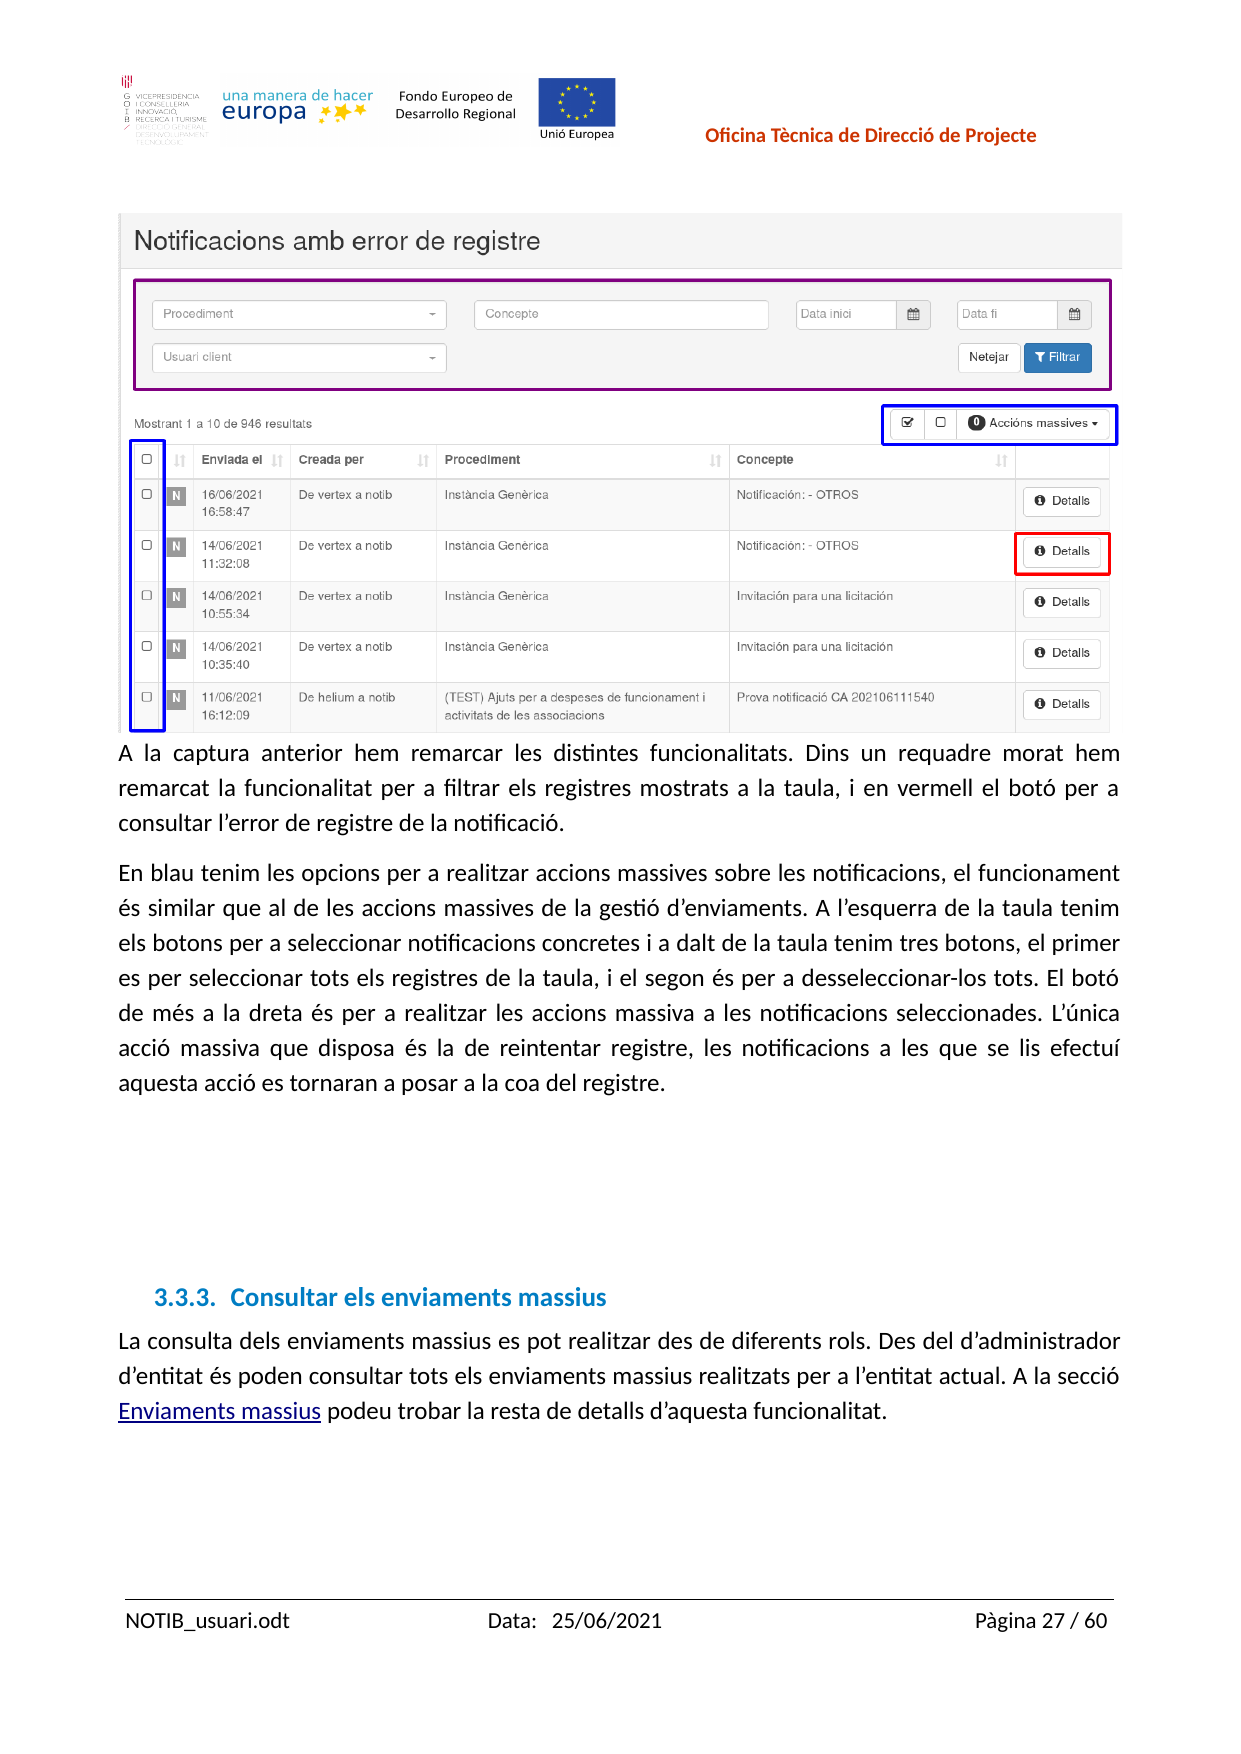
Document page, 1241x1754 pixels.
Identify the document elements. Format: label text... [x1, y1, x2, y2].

subtitle Consultar els enviaments massius [153, 1280, 1122, 1313]
picture [118, 213, 1123, 733]
picture [118, 73, 213, 147]
text La consulta dels enviaments massius es pot realitzar des de diferents rols. Des del d’administrador d’entitat és poden consultar tots els enviaments massius realitzats per a l’entitat actual. A la secció Enviaments massius podeu trobar la resta de detalls d’aquesta funcionalitat. [118, 1325, 1122, 1426]
text A la captura anterior hem remarcar les distintes funcionalitats. Dins un requadre morat hem remarcat la funcionalitat per a filtrar els registres mostrats a la taula, i en vermell el botó per a consultar l’error de registre de la notificació. [118, 733, 1122, 838]
picture [219, 73, 621, 147]
text En blau tenim les opcions per a realitzar accions massives sobre les notificacions, el funcionament és similar que al de les accions massives de la gestió d’enviaments. A l’esquerra de la taula tenim els botons per a seleccionar notificacions concretes i a dalt de la taula tenim tres botons, el primer es per seleccionar tots els registres de la taula, i el segon és per a desseleccionar-los tots. El botó de més a la dreta és per a realitzar les accions massiva a les notificacions seleccionades. L’única acció massiva que disposa és la de reintentar registre, les notificacions a les que se lis efectuí aquesta acció es tornaran a posar a la coa del registre. [118, 857, 1122, 1097]
